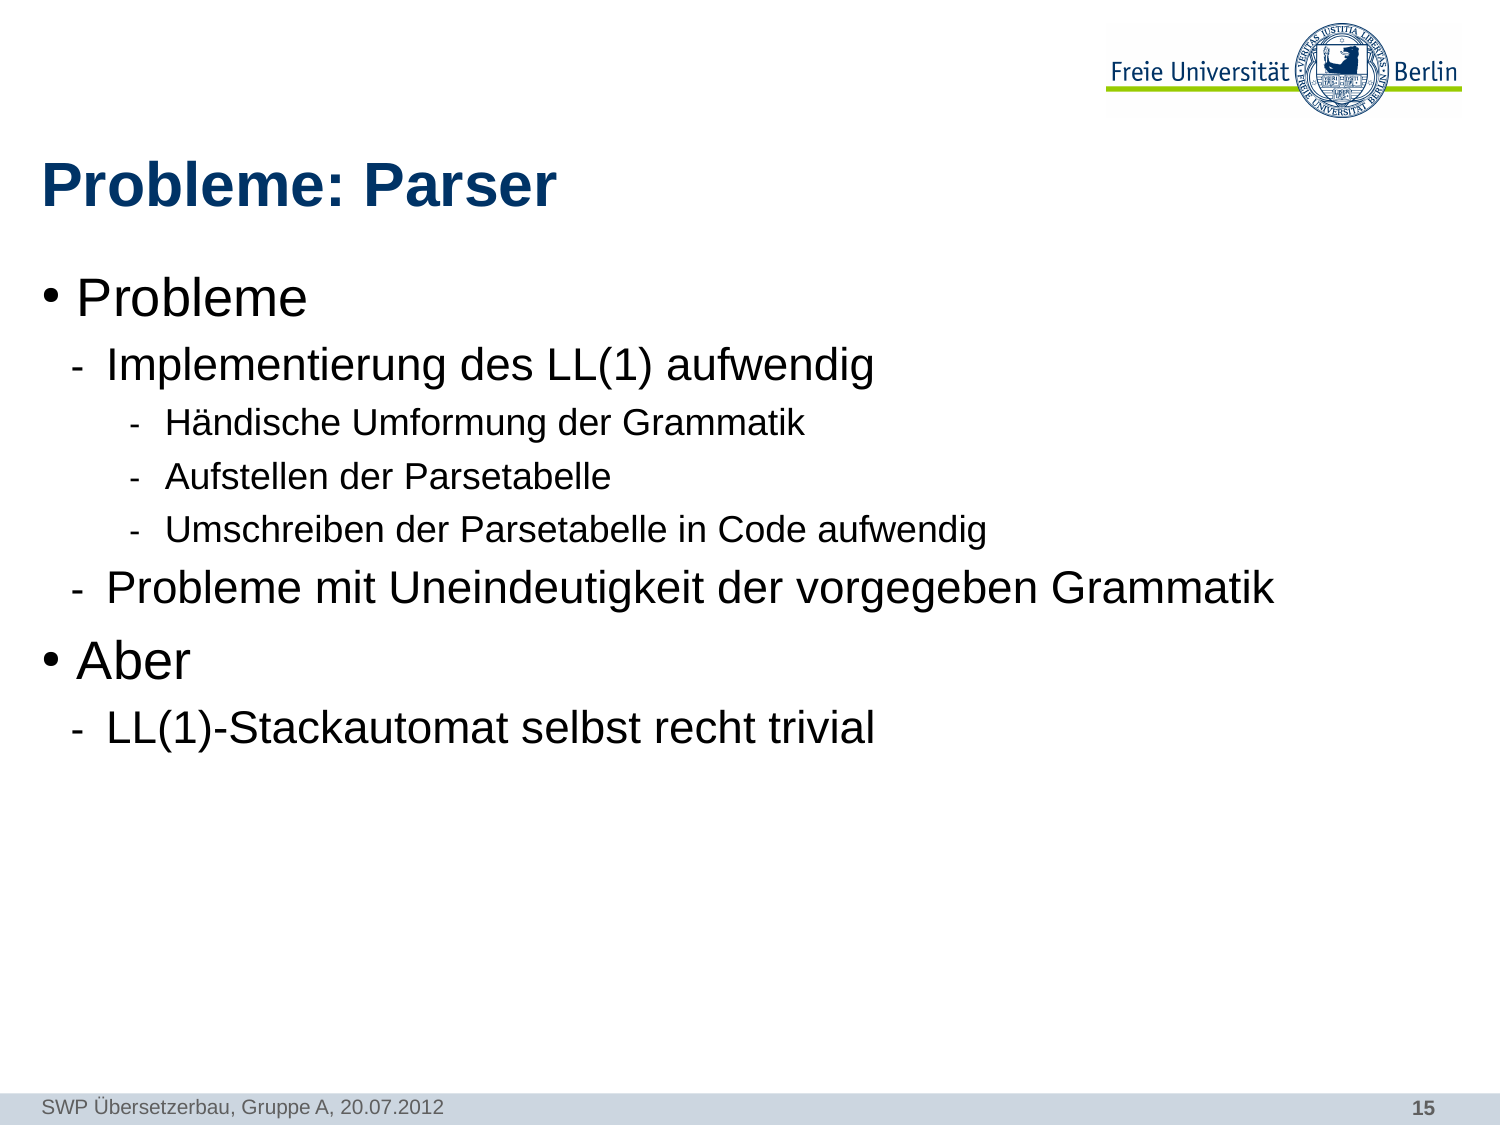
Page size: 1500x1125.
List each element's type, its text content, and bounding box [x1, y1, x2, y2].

list Probleme Implementierung des LL(1) aufwendig Händische Umformung der Grammatik Aufstellen der Parsetabelle Umschreiben der Parsetabelle in Code aufwendig Probleme mit Uneindeutigkeit der vorgegeben Grammatik Aber LL(1)-Stackautomat selbst recht trivial [41, 265, 1460, 919]
title Probleme: Parser [41, 149, 1460, 221]
picture [1106, 23, 1462, 118]
